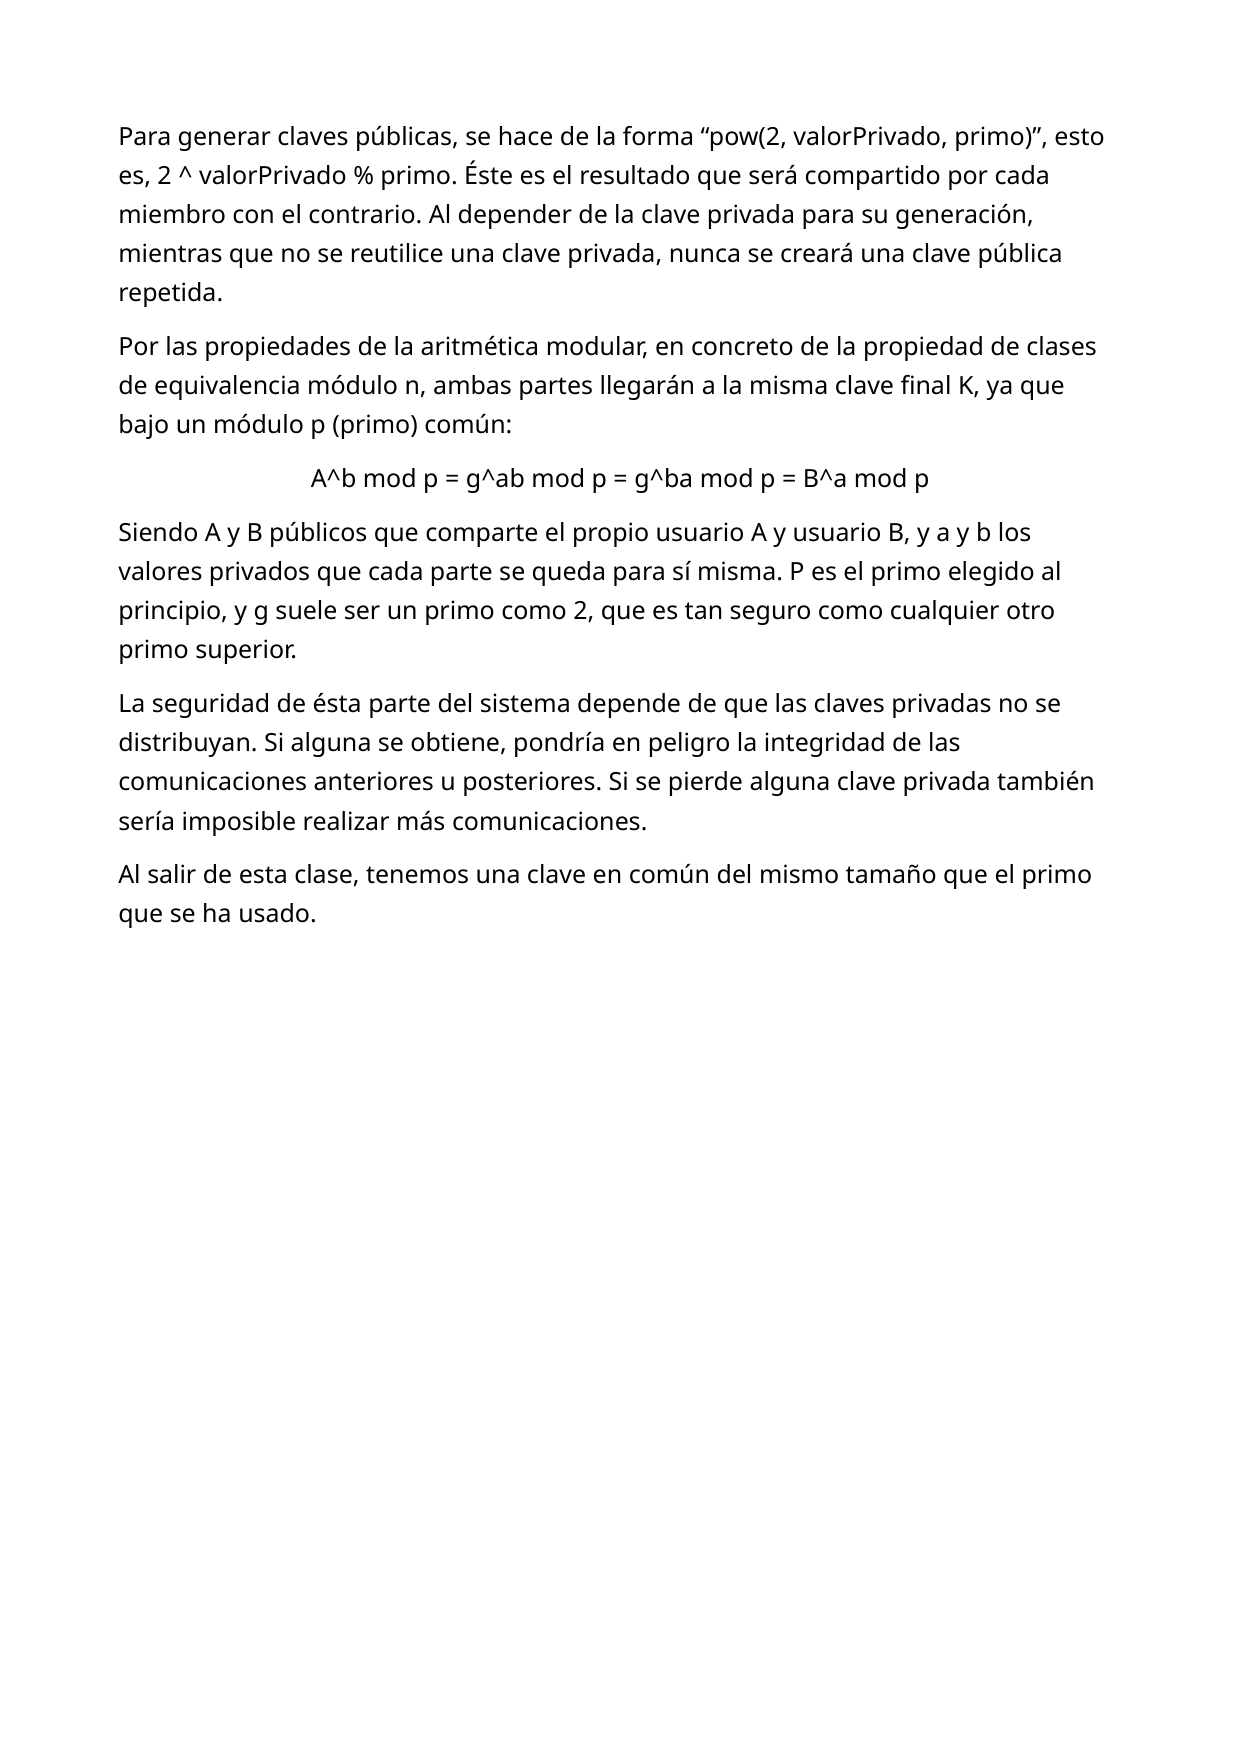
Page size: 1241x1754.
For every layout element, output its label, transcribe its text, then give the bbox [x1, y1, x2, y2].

text Para generar claves públicas, se hace de la forma “pow(2, valorPrivado, primo)”, esto es, 2 ^ valorPrivado % primo. Éste es el resultado que será compartido por cada miembro con el contrario. Al depender de la clave privada para su generación, mientras que no se reutilice una clave privada, nunca se creará una clave pública repetida. [118, 118, 1122, 309]
text Siendo A y B públicos que comparte el propio usuario A y usuario B, y a y b los valores privados que cada parte se queda para sí misma. P es el primo elegido al principio, y g suele ser un primo como 2, que es tan seguro como cualquier otro primo superior. [118, 514, 1122, 666]
text Al salir de esta clase, tenemos una clave en común del mismo tamaño que el primo que se ha usado. [118, 857, 1122, 930]
text A^b mod p = g^ab mod p = g^ba mod p = B^a mod p [118, 461, 1122, 495]
text Por las propiedades de la aritmética modular, en concreto de la propiedad de clases de equivalencia módulo n, ambas partes llegarán a la misma clave final K, ya que bajo un módulo p (primo) común: [118, 328, 1122, 441]
text La seguridad de ésta parte del sistema depende de que las claves privadas no se distribuyan. Si alguna se obtiene, pondría en peligro la integridad de las comunicaciones anteriores u posteriores. Si se pierde alguna clave privada también sería imposible realizar más comunicaciones. [118, 686, 1122, 837]
